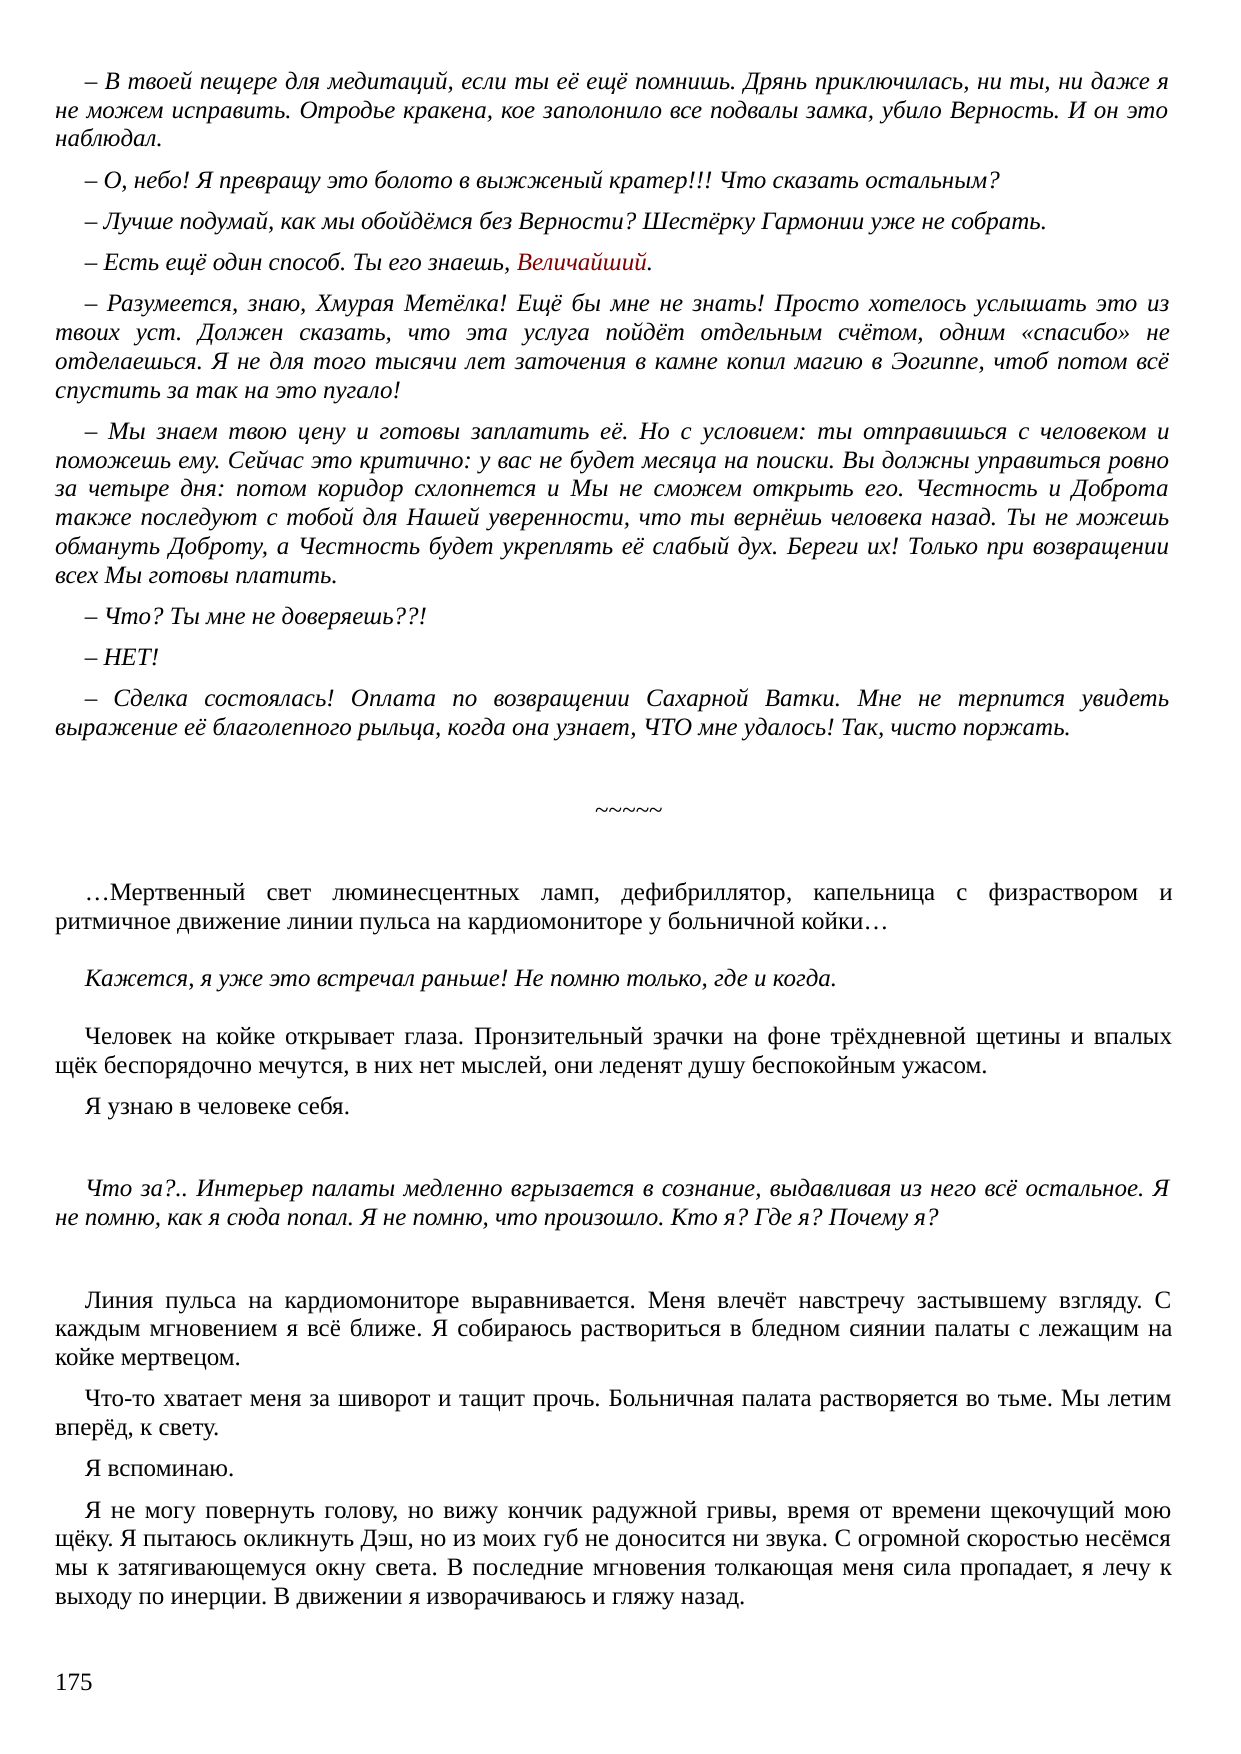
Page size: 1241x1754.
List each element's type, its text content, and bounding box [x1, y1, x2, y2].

text – Лучше подумай, как мы обойдёмся без Верности? Шестёрку Гармонии уже не собрать. [55, 206, 1173, 235]
text – Мы знаем твою цену и готовы заплатить её. Но с условием: ты отправишься с человеком и поможешь ему. Сейчас это критично: у вас не будет месяца на поиски. Вы должны управиться ровно за четыре дня: потом коридор схлопнется и Мы не сможем открыть его. Честность и Доброта также последуют с тобой для Нашей уверенности, что ты вернёшь человека назад. Ты не можешь обмануть Доброту, а Честность будет укреплять её слабый дух. Береги их! Только при возвращении всех Мы готовы платить. [55, 416, 1173, 588]
text – В твоей пещере для медитаций, если ты её ещё помнишь. Дрянь приключилась, ни ты, ни даже я не можем исправить. Отродье кракена, кое заполонило все подвалы замка, убило Верность. И он это наблюдал. [55, 66, 1173, 152]
text – Разумеется, знаю, Хмурая Метёлка! Ещё бы мне не знать! Просто хотелось услышать это из твоих уст. Должен сказать, что эта услуга пойдёт отдельным счётом, одним «спасибо» не отделаешься. Я не для того тысячи лет заточения в камне копил магию в Эогиппе, чтоб потом всё спустить за так на это пугало! [55, 288, 1173, 403]
text – Что? Ты мне не доверяешь??! [55, 601, 1173, 630]
text – О, небо! Я превращу это болото в выжженый кратер!!! Что сказать остальным? [55, 165, 1173, 193]
text Я вспоминаю. [55, 1453, 1173, 1482]
text Кажется, я уже это встречал раньше! Не помню только, где и когда. [55, 963, 1173, 992]
text Человек на койке открывает глаза. Пронзительный зрачки на фоне трёхдневной щетины и впалых щёк беспорядочно мечутся, в них нет мыслей, они леденят душу беспокойным ужасом. [55, 1021, 1173, 1078]
text – НЕТ! [55, 642, 1173, 671]
text – Есть ещё один способ. Ты его знаешь, Величайший. [55, 247, 1173, 276]
text Линия пульса на кардиомониторе выравнивается. Меня влечёт навстречу застывшему взгляду. С каждым мгновением я всё ближе. Я собираюсь раствориться в бледном сиянии палаты с лежащим на койке мертвецом. [55, 1285, 1173, 1371]
text Я узнаю в человеке себя. [55, 1091, 1173, 1120]
text …Мертвенный свет люминесцентных ламп, дефибриллятор, капельница с физраствором и ритмичное движение линии пульса на кардиомониторе у больничной койки… [55, 877, 1173, 935]
text – Сделка состоялась! Оплата по возвращении Сахарной Ватки. Мне не терпится увидеть выражение её благолепного рыльца, когда она узнает, ЧТО мне удалось! Так, чисто поржать. [55, 683, 1173, 741]
text Что за?.. Интерьер палаты медленно вгрызается в сознание, выдавливая из него всё остальное. Я не помню, как я сюда попал. Я не помню, что произошло. Кто я? Где я? Почему я? [55, 1173, 1173, 1231]
text Что-то хватает меня за шиворот и тащит прочь. Больничная палата растворяется во тьме. Мы летим вперёд, к свету. [55, 1383, 1173, 1441]
text Я не могу повернуть голову, но вижу кончик радужной гривы, время от времени щекочущий мою щёку. Я пытаюсь окликнуть Дэш, но из моих губ не доносится ни звука. С огромной скоростью несёмся мы к затягивающемуся окну света. В последние мгновения толкающая меня сила пропадает, я лечу к выходу по инерции. В движении я изворачиваюсь и гляжу назад. [55, 1495, 1173, 1610]
text ~~~~~ [55, 795, 1173, 823]
